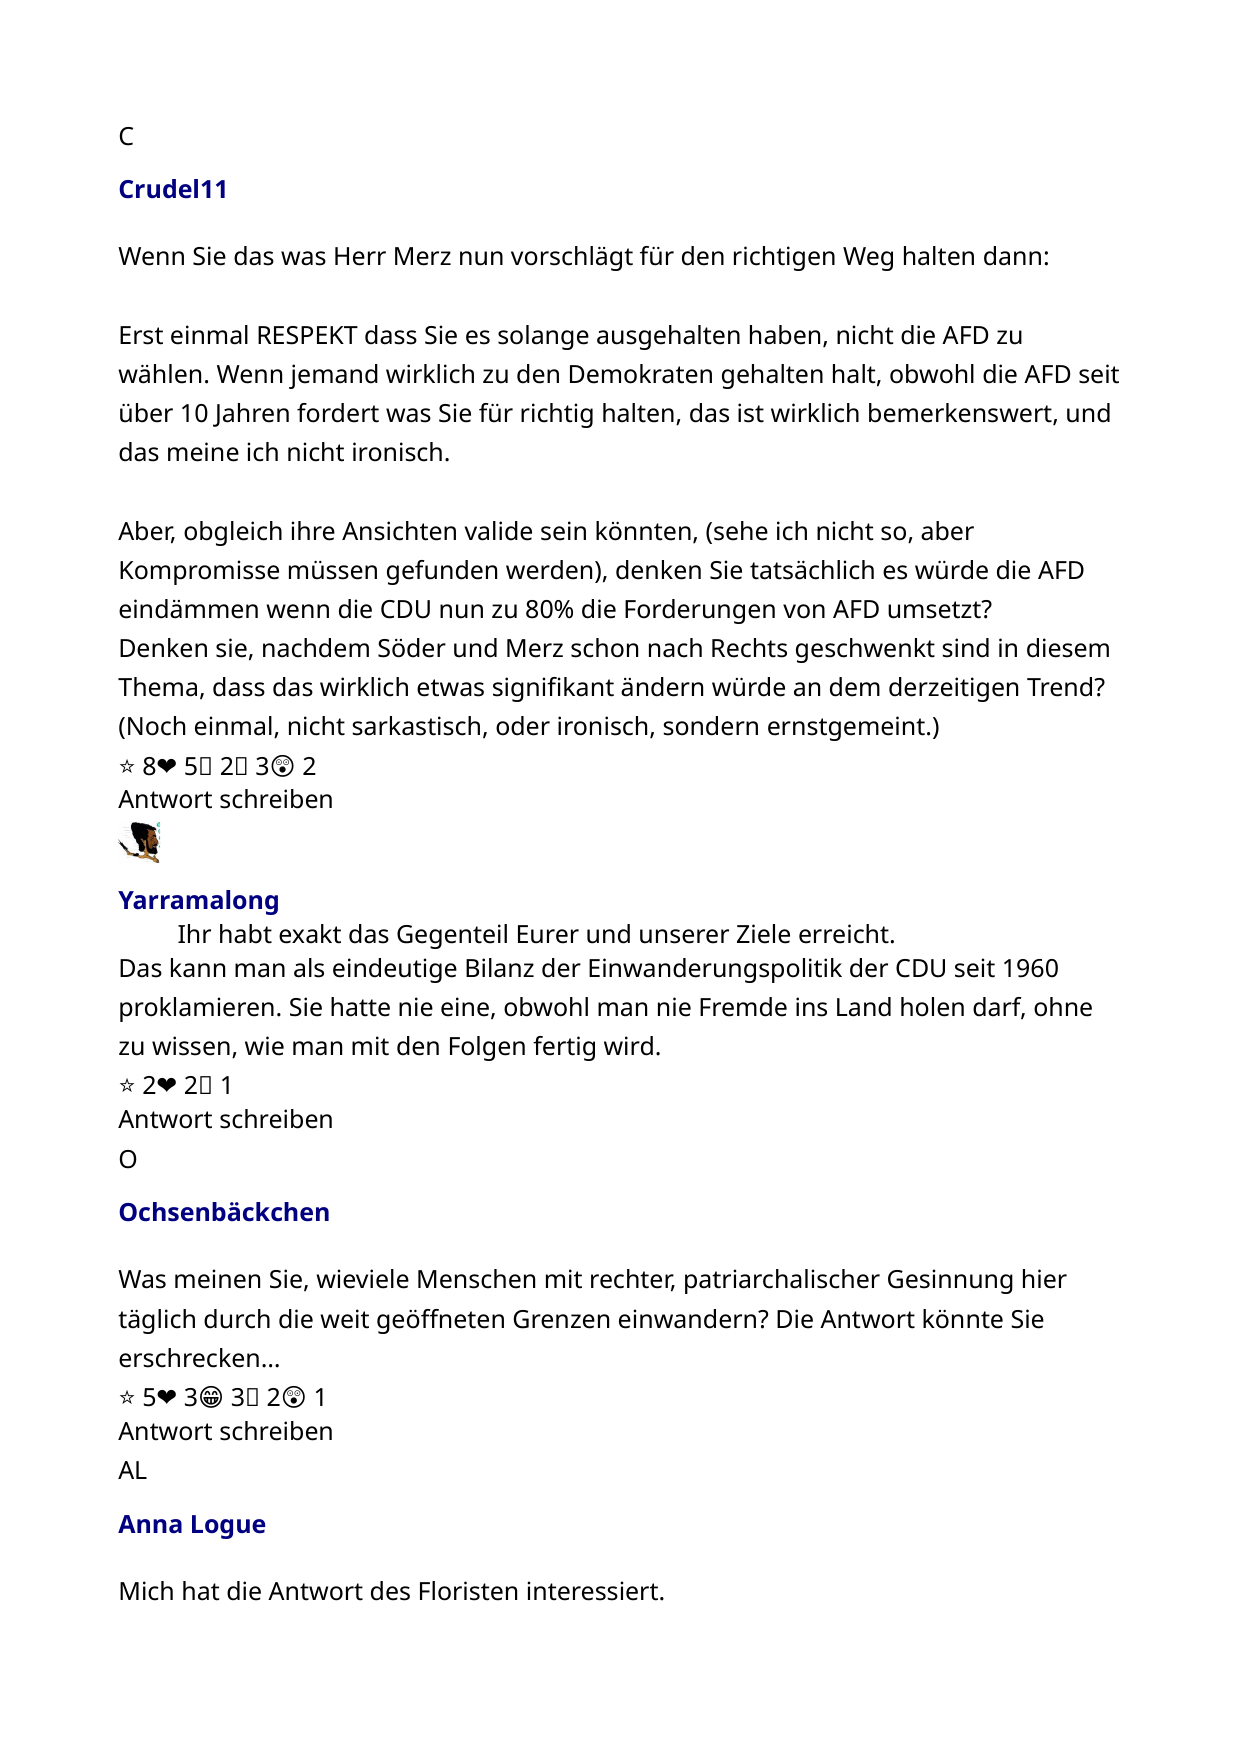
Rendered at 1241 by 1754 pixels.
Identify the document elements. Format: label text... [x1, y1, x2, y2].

text O [118, 1141, 1122, 1175]
subtitle Yarramalong [118, 882, 1122, 916]
subtitle Crudel11 [118, 172, 1122, 206]
text Was meinen Sie, wieviele Menschen mit rechter, patriarchalischer Gesinnung hier täglich durch die weit geöffneten Grenzen einwandern? Die Antwort könnte Sie erschrecken… [118, 1262, 1122, 1374]
text ⭐️ 2❤️ 2🤨 1 [118, 1068, 1122, 1102]
text AL [118, 1453, 1122, 1487]
text C [118, 118, 1122, 152]
subtitle Anna Logue [118, 1507, 1122, 1541]
text Mich hat die Antwort des Floristen interessiert. [118, 1574, 1122, 1608]
text Das kann man als eindeutige Bilanz der Einwanderungspolitik der CDU seit 1960 proklamieren. Sie hatte nie eine, obwohl man nie Fremde ins Land holen darf, ohne zu wissen, wie man mit den Folgen fertig wird. [118, 951, 1122, 1063]
text Antwort schreiben [118, 782, 1122, 816]
text Wenn Sie das was Herr Merz nun vorschlägt für den richtigen Weg halten dann: Erst einmal RESPEKT dass Sie es solange ausgehalten haben, nicht die AFD zu wählen. Wenn jemand wirklich zu den Demokraten gehalten halt, obwohl die AFD seit über 10 Jahren fordert was Sie für richtig halten, das ist wirklich bemerkenswert, und das meine ich nicht ironisch. Aber, obgleich ihre Ansichten valide sein könnten, (sehe ich nicht so, aber Kompromisse müssen gefunden werden), denken Sie tatsächlich es würde die AFD eindämmen wenn die CDU nun zu 80% die Forderungen von AFD umsetzt? Denken sie, nachdem Söder und Merz schon nach Rechts geschwenkt sind in diesem Thema, dass das wirklich etwas signifikant ändern würde an dem derzeitigen Trend? (Noch einmal, nicht sarkastisch, oder ironisch, sondern ernstgemeint.) [118, 239, 1122, 743]
subtitle Ochsenbäckchen [118, 1195, 1122, 1229]
text Antwort schreiben [118, 1414, 1122, 1448]
picture [118, 821, 161, 864]
text Antwort schreiben [118, 1102, 1122, 1136]
text ⭐️ 5❤️ 3😁 3🤨 2😲 1 [118, 1379, 1122, 1414]
text ⭐️ 8❤️ 5🙁 2🤨 3😲 2 [118, 748, 1122, 782]
text Ihr habt exakt das Gegenteil Eurer und unserer Ziele erreicht. [177, 916, 1063, 951]
